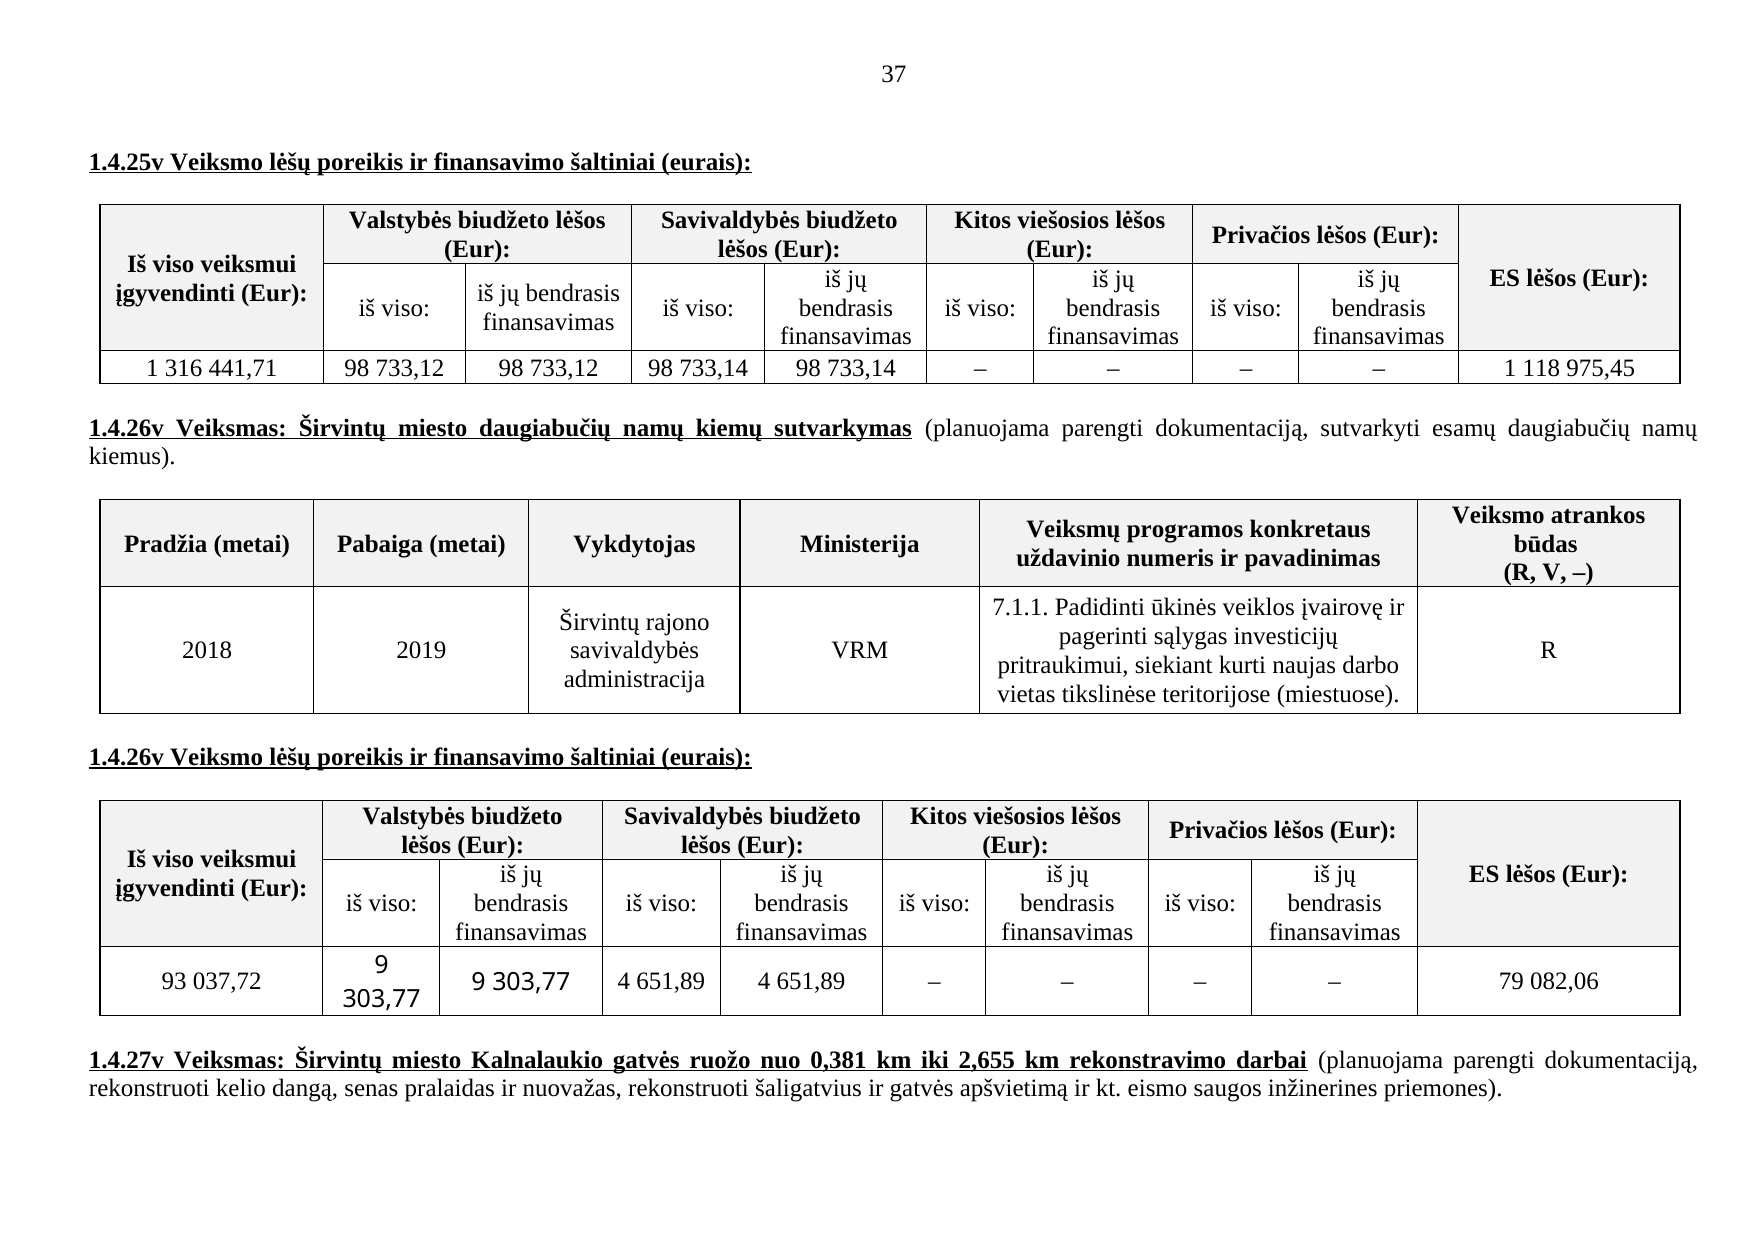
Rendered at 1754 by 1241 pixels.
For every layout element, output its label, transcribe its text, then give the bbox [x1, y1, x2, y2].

table_cell iš viso: [323, 860, 439, 946]
table_cell 98 733,12 [324, 351, 465, 383]
table_cell iš jų bendrasis finansavimas [986, 860, 1148, 946]
table_header ES lėšos (Eur): [1459, 205, 1679, 350]
table_cell 98 733,14 [632, 351, 764, 383]
table_cell iš viso: [632, 264, 764, 350]
table_cell 98 733,12 [466, 351, 631, 383]
table_cell iš viso: [603, 860, 720, 946]
table_header Iš viso veiksmui įgyvendinti (Eur): [101, 205, 323, 350]
table_cell 7.1.1. Padidinti ūkinės veiklos įvairovę ir pagerinti sąlygas investicijų pritraukimui, siekiant kurti naujas darbo vietas tikslinėse teritorijose (miestuose). [980, 587, 1417, 713]
table_cell iš viso: [883, 860, 985, 946]
table_cell R [1418, 587, 1679, 713]
table_cell 1 316 441,71 [101, 351, 323, 383]
table_cell – [1193, 351, 1298, 383]
table_header Valstybės biudžeto lėšos (Eur): [324, 205, 631, 263]
table_header Pabaiga (metai) [314, 500, 528, 586]
table_cell Širvintų rajono savivaldybės administracija [529, 587, 739, 713]
table_cell – [986, 947, 1148, 1015]
table_cell iš jų bendrasis finansavimas [1299, 264, 1458, 350]
table_cell 9 303,77 [440, 947, 602, 1015]
table_cell 93 037,72 [101, 947, 322, 1015]
table_header Vykdytojas [529, 500, 739, 586]
table_header Kitos viešosios lėšos (Eur): [883, 801, 1148, 858]
table_cell iš jų bendrasis finansavimas [1252, 860, 1417, 946]
table_cell iš viso: [324, 264, 465, 350]
table_cell iš jų bendrasis finansavimas [1034, 264, 1192, 350]
table_cell 2018 [101, 587, 313, 713]
table_cell 4 651,89 [721, 947, 882, 1015]
table_cell 4 651,89 [603, 947, 720, 1015]
table_cell iš viso: [1193, 264, 1298, 350]
table_cell – [927, 351, 1033, 383]
table_header ES lėšos (Eur): [1418, 801, 1679, 946]
table_header Veiksmų programos konkretaus uždavinio numeris ir pavadinimas [980, 500, 1417, 586]
table_cell 9 303,77 [323, 947, 439, 1015]
text 1.4.26v Veiksmo lėšų poreikis ir finansavimo šaltiniai (eurais): [89, 742, 1698, 771]
table_cell iš jų bendrasis finansavimas [721, 860, 882, 946]
table_cell iš jų bendrasis finansavimas [466, 264, 631, 350]
table_cell 1 118 975,45 [1459, 351, 1679, 383]
table_cell 79 082,06 [1418, 947, 1679, 1015]
table_cell – [1299, 351, 1458, 383]
text 1.4.27v Veiksmas: Širvintų miesto Kalnalaukio gatvės ruožo nuo 0,381 km iki 2,655 km rekonstravimo darbai (planuojama parengti dokumentaciją, rekonstruoti kelio dangą, senas pralaidas ir nuovažas, rekonstruoti šaligatvius ir gatvės apšvietimą ir kt. eismo saugos inžinerines priemones). [89, 1045, 1698, 1102]
table_cell – [1252, 947, 1417, 1015]
table_cell 98 733,14 [765, 351, 926, 383]
table_header Kitos viešosios lėšos (Eur): [927, 205, 1192, 263]
text 1.4.25v Veiksmo lėšų poreikis ir finansavimo šaltiniai (eurais): [89, 147, 1698, 176]
table_header Valstybės biudžeto lėšos (Eur): [323, 801, 602, 858]
table_header Privačios lėšos (Eur): [1193, 205, 1458, 263]
table_cell iš jų bendrasis finansavimas [440, 860, 602, 946]
table_header Savivaldybės biudžeto lėšos (Eur): [632, 205, 926, 263]
table_cell – [883, 947, 985, 1015]
table_header Ministerija [741, 500, 979, 586]
table_cell – [1034, 351, 1192, 383]
table_cell iš viso: [927, 264, 1033, 350]
text 1.4.26v Veiksmas: Širvintų miesto daugiabučių namų kiemų sutvarkymas (planuojama parengti dokumentaciją, sutvarkyti esamų daugiabučių namų kiemus). [89, 413, 1698, 470]
table_header Pradžia (metai) [101, 500, 313, 586]
table_header Iš viso veiksmui įgyvendinti (Eur): [101, 801, 322, 946]
table_header Veiksmo atrankos būdas (R, V, –) [1418, 500, 1679, 586]
table_cell iš jų bendrasis finansavimas [765, 264, 926, 350]
table_header Privačios lėšos (Eur): [1149, 801, 1417, 858]
table_cell – [1149, 947, 1251, 1015]
table_cell iš viso: [1149, 860, 1251, 946]
table_header Savivaldybės biudžeto lėšos (Eur): [603, 801, 882, 858]
table_cell 2019 [314, 587, 528, 713]
table_cell VRM [741, 587, 979, 713]
